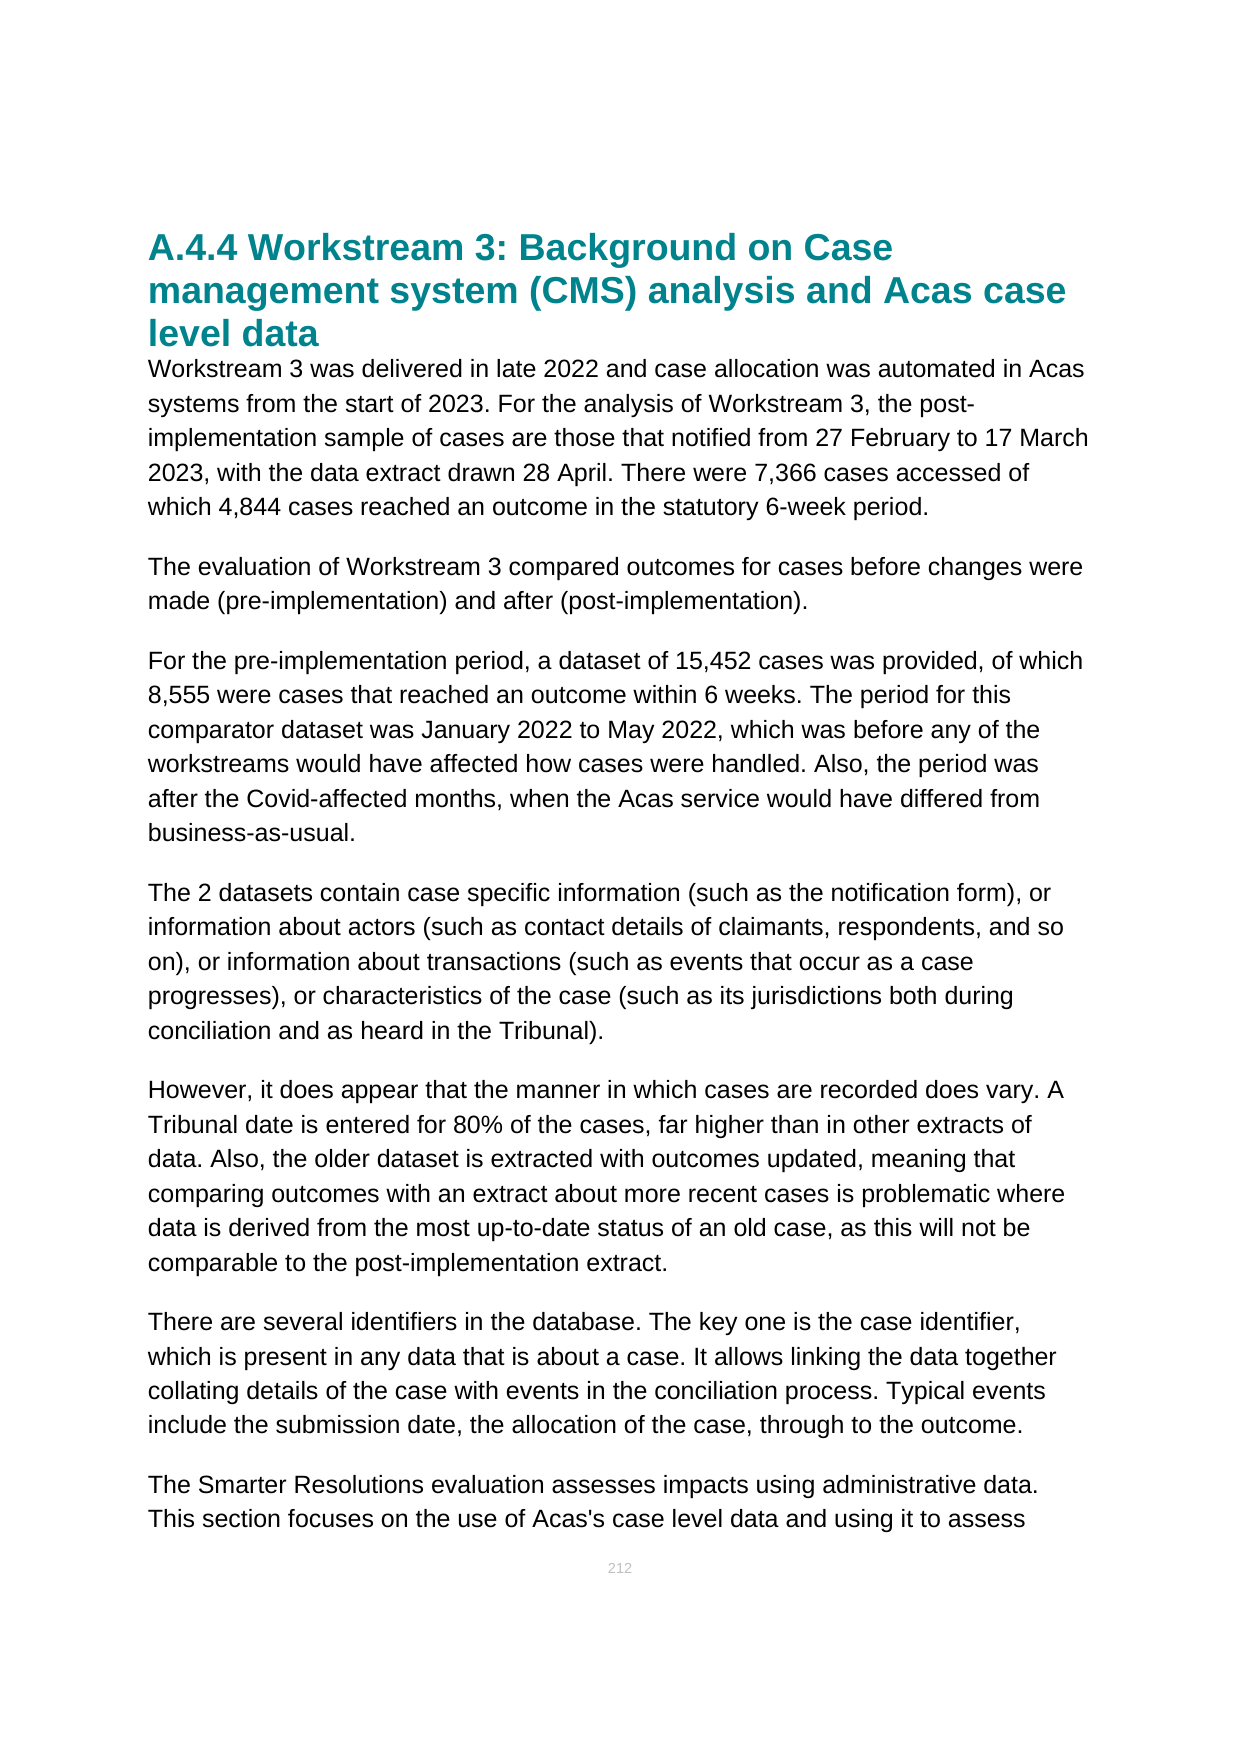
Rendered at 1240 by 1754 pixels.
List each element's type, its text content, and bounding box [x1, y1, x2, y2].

text There are several identifiers in the database. The key one is the case identifier, which is present in any data that is about a case. It allows linking the data together collating details of the case with events in the conciliation process. Typical events include the submission date, the allocation of the case, through to the outcome. [148, 1307, 1092, 1439]
text The 2 datasets contain case specific information (such as the notification form), or information about actors (such as contact details of claimants, respondents, and so on), or information about transactions (such as events that occur as a case progresses), or characteristics of the case (such as its jurisdictions both during conciliation and as heard in the Tribunal). [148, 878, 1092, 1044]
text Workstream 3 was delivered in late 2022 and case allocation was automated in Acas systems from the start of 2023. For the analysis of Workstream 3, the post-implementation sample of cases are those that notified from 27 February to 17 March 2023, with the data extract drawn 28 April. There were 7,366 cases accessed of which 4,844 cases reached an outcome in the statutory 6-week period. [148, 354, 1092, 521]
subtitle A.4.4 Workstream 3: Background on Case management system (CMS) analysis and Acas case level data [148, 225, 1092, 354]
text For the pre-implementation period, a dataset of 15,452 cases was provided, of which 8,555 were cases that reached an outcome within 6 weeks. The period for this comparator dataset was January 2022 to May 2022, which was before any of the workstreams would have affected how cases were handled. Also, the period was after the Covid-affected months, when the Acas service would have differed from business-as-usual. [148, 646, 1092, 847]
text The evaluation of Workstream 3 compared outcomes for cases before changes were made (pre-implementation) and after (post-implementation). [148, 552, 1092, 615]
text However, it does appear that the manner in which cases are recorded does vary. A Tribunal date is entered for 80% of the cases, far higher than in other extracts of data. Also, the older dataset is extracted with outcomes updated, meaning that comparing outcomes with an extract about more recent cases is problematic where data is derived from the most up-to-date status of an old case, as this will not be comparable to the post-implementation extract. [148, 1075, 1092, 1276]
text The Smarter Resolutions evaluation assesses impacts using administrative data. This section focuses on the use of Acas's case level data and using it to assess [148, 1470, 1092, 1533]
